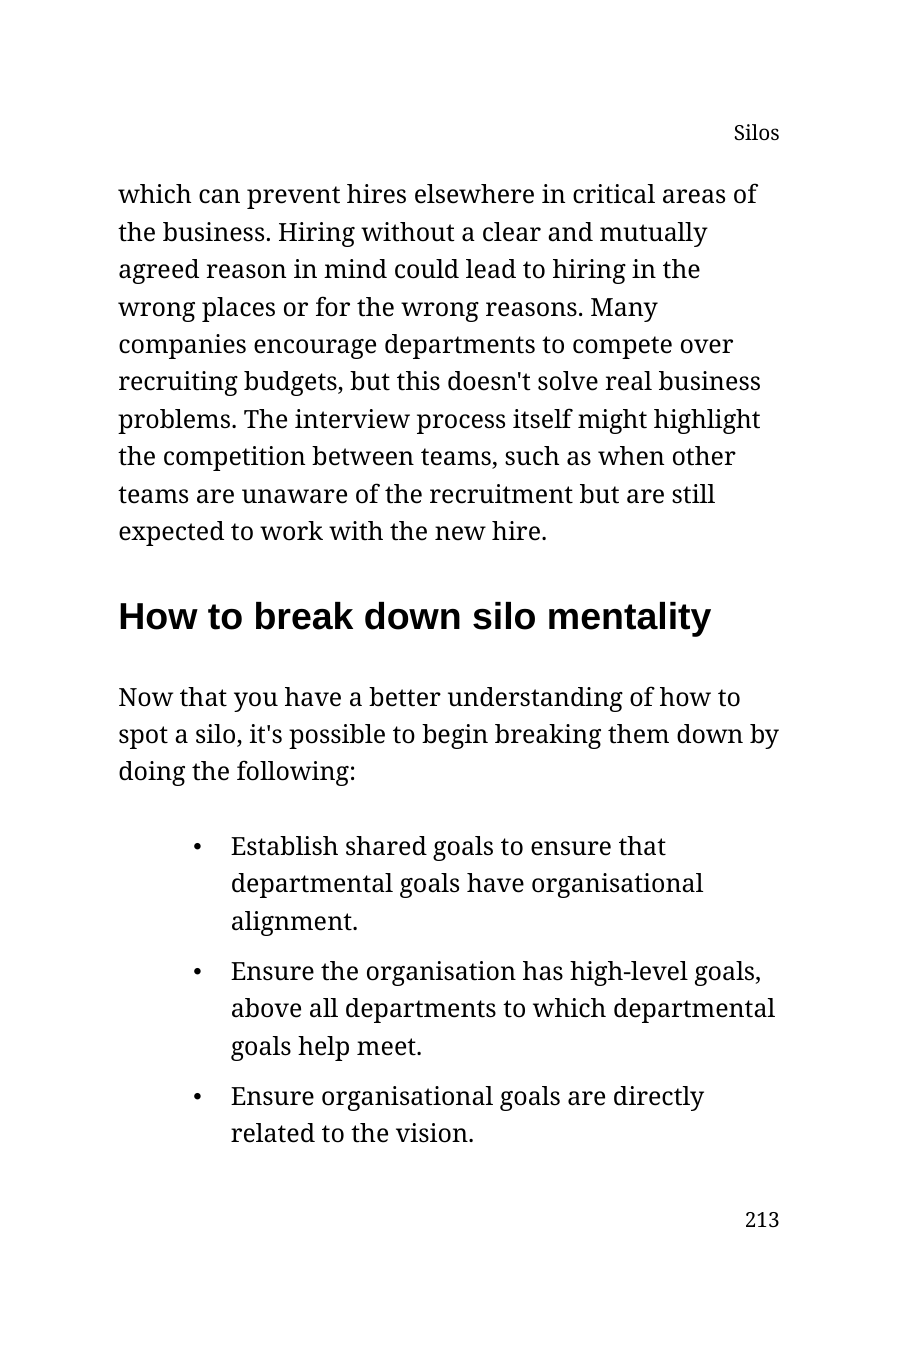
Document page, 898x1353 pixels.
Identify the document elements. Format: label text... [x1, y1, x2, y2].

text which can prevent hires elsewhere in critical areas of the business. Hiring without a clear and mutually agreed reason in mind could lead to hiring in the wrong places or for the wrong reasons. Many companies encourage departments to compete over recruiting budgets, but this doesn't solve real business problems. The interview process itself might highlight the competition between teams, such as when other teams are unaware of the recruitment but are still expected to work with the new hire. [118, 177, 779, 548]
text Now that you have a better understanding of how to spot a silo, it's possible to begin breaking them down by doing the following: [118, 679, 779, 788]
list Ensure the organisation has high-level goals, above all departments to which departmental goals help meet. [193, 953, 779, 1062]
list Establish shared goals to ensure that departmental goals have organisational alignment. [193, 829, 779, 938]
subtitle How to break down silo mentality [118, 594, 779, 637]
list Ensure organisational goals are directly related to the vision. [193, 1078, 779, 1149]
